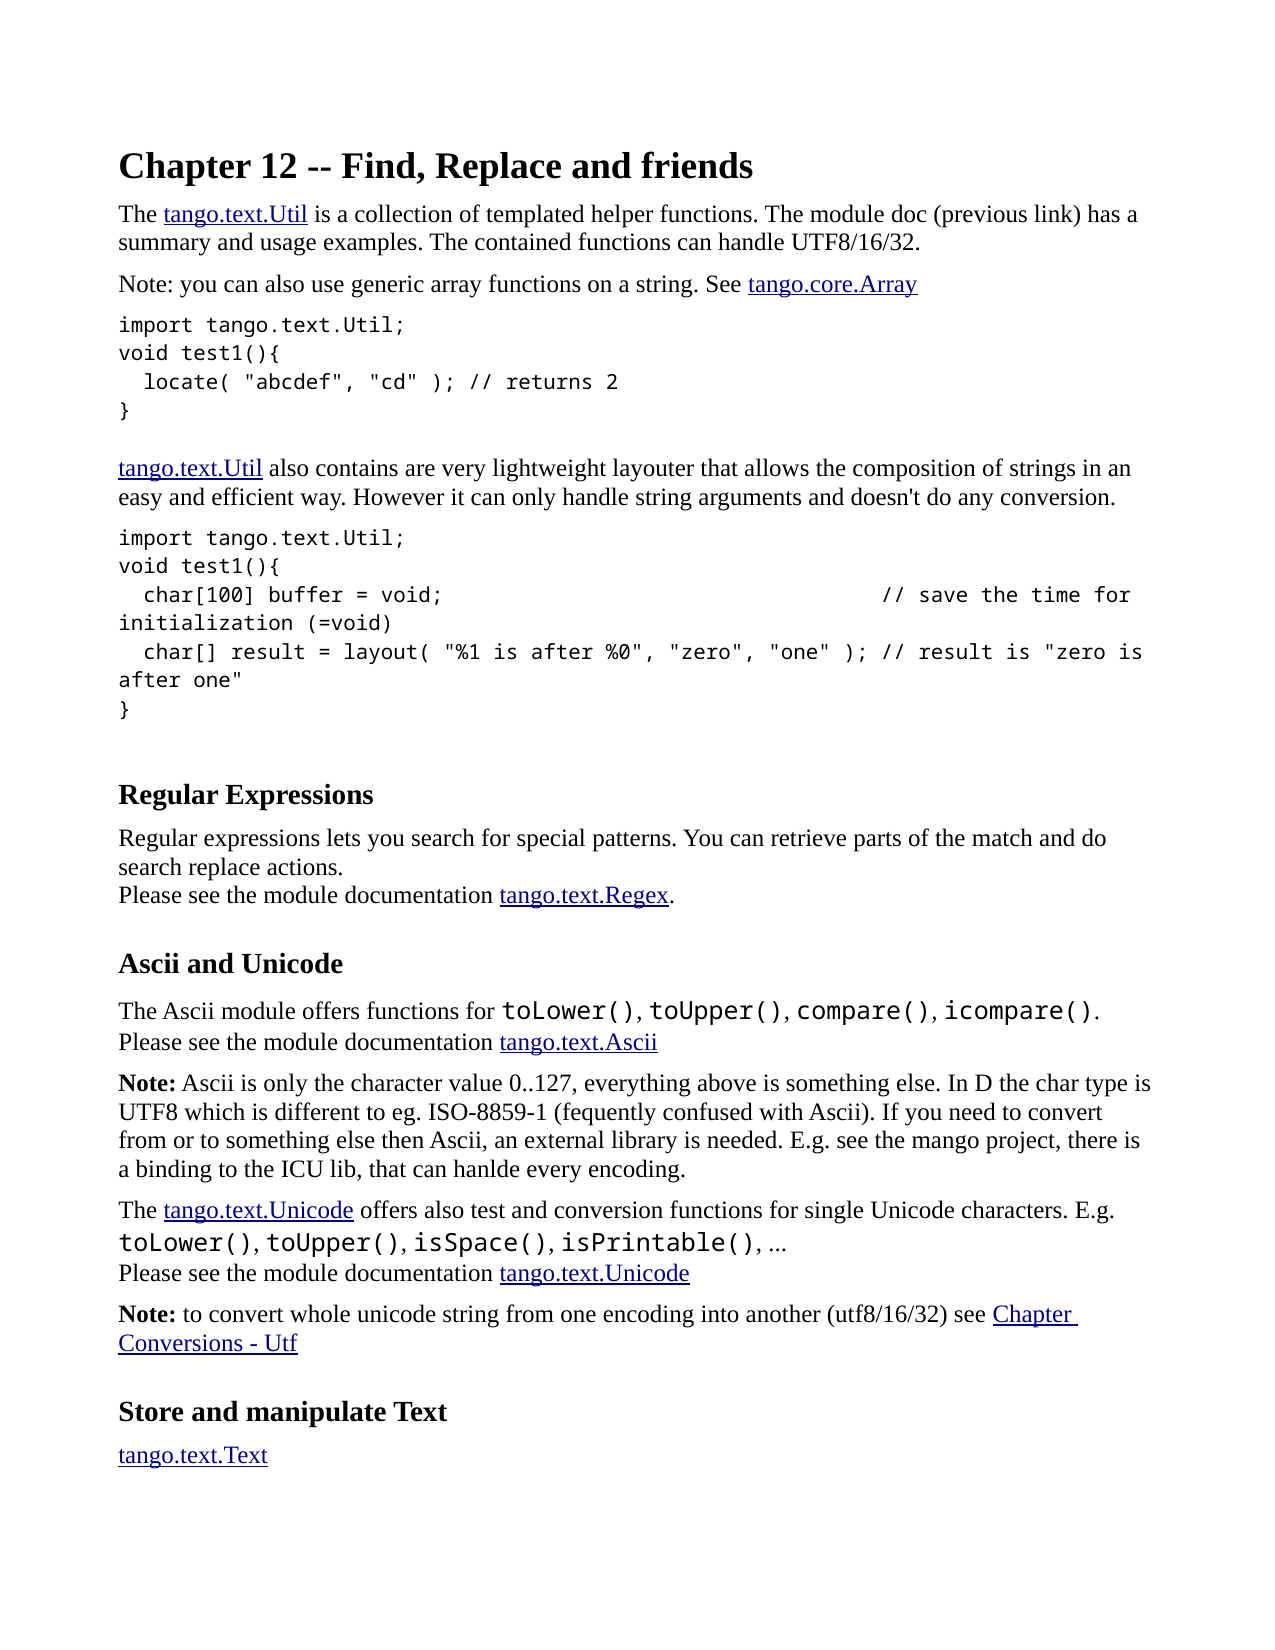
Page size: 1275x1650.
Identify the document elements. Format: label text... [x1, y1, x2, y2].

text char[] result = layout( "%1 is after %0", "zero", "one" ); // result is "zero is after one" [118, 637, 1157, 694]
text Regular expressions lets you search for special patterns. You can retrieve parts of the match and do search replace actions. Please see the module documentation tango.text.Regex. [118, 823, 1157, 909]
text The Ascii module offers functions for toLower(), toUpper(), compare(), icompare(). Please see the module documentation tango.text.Ascii [118, 993, 1157, 1055]
text Note: Ascii is only the character value 0..127, everything above is something else. In D the char type is UTF8 which is different to eg. ISO-8859-1 (fequently confused with Ascii). If you need to convert from or to something else then Ascii, an external library is needed. E.g. see the mango project, there is a binding to the ICU lib, that can hanlde every encoding. [118, 1068, 1157, 1183]
text import tango.text.Util; [118, 310, 1157, 338]
text locate( "abcdef", "cd" ); // returns 2 [118, 367, 1157, 395]
subtitle Ascii and Unicode [118, 947, 1157, 980]
text The tango.text.Unicode offers also test and conversion functions for single Unicode characters. E.g. toLower(), toUpper(), isSpace(), isPrintable(), ... Please see the module documentation tango.text.Unicode [118, 1195, 1157, 1287]
text Note: to convert whole unicode string from one encoding into another (utf8/16/32) see Chapter Conversions - Utf [118, 1299, 1157, 1357]
text The tango.text.Util is a collection of templated helper functions. The module doc (previous link) has a summary and usage examples. The contained functions can handle UTF8/16/32. [118, 199, 1157, 256]
text Note: you can also use generic array functions on a string. See tango.core.Array [118, 269, 1157, 297]
text } [118, 694, 1157, 722]
text tango.text.Util also contains are very lightweight layouter that allows the composition of strings in an easy and efficient way. However it can only handle string arguments and doesn't do any conversion. [118, 453, 1157, 511]
text void test1(){ [118, 552, 1157, 580]
subtitle Regular Expressions [118, 777, 1157, 810]
text import tango.text.Util; [118, 523, 1157, 552]
text } [118, 395, 1157, 424]
subtitle Chapter 12 -- Find, Replace and friends [118, 143, 1157, 186]
text tango.text.Text [118, 1441, 1157, 1469]
subtitle Store and manipulate Text [118, 1394, 1157, 1428]
text char[100] buffer = void; // save the time for initialization (=void) [118, 580, 1157, 637]
text void test1(){ [118, 338, 1157, 367]
